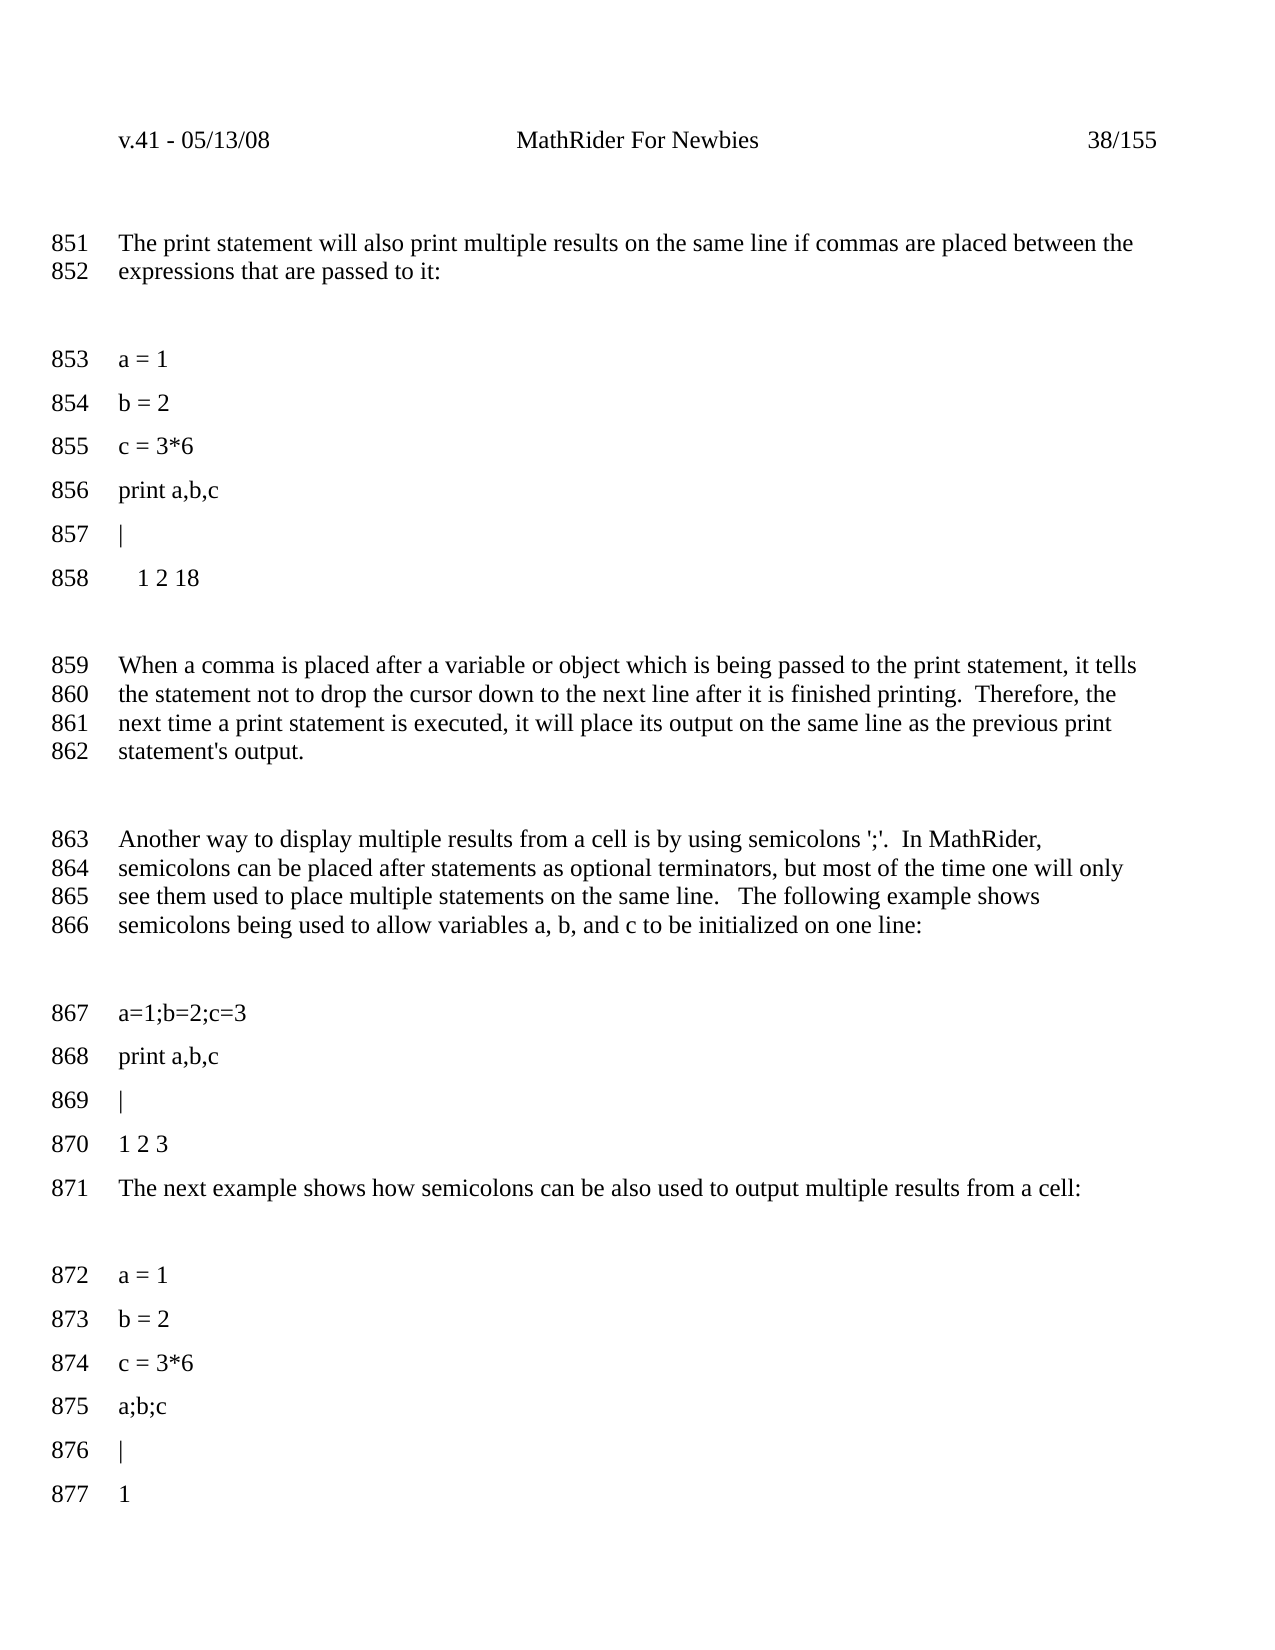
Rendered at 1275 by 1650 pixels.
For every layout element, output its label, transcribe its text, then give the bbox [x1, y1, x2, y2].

text print a,b,c [118, 1041, 1157, 1070]
text c = 3*6 [118, 1348, 1157, 1376]
text The next example shows how semicolons can be also used to output multiple results from a cell: [118, 1173, 1157, 1201]
text | [118, 1085, 1157, 1114]
text Another way to display multiple results from a cell is by using semicolons ';'. In MathRider, semicolons can be placed after statements as optional terminators, but most of the time one will only see them used to place multiple statements on the same line. The following example shows semicolons being used to allow variables a, b, and c to be initialized on one line: [118, 824, 1157, 939]
text | [118, 1435, 1157, 1464]
text The print statement will also print multiple results on the same line if commas are placed between the expressions that are passed to it: [118, 228, 1157, 285]
text b = 2 [118, 1304, 1157, 1333]
text a = 1 [118, 1260, 1157, 1289]
text | [118, 519, 1157, 548]
text a;b;c [118, 1391, 1157, 1420]
text 1 2 18 [118, 563, 1157, 591]
text print a,b,c [118, 475, 1157, 504]
text When a comma is placed after a variable or object which is being passed to the print statement, it tells the statement not to drop the cursor down to the next line after it is finished printing. Therefore, the next time a print statement is executed, it will place its output on the same line as the previous print statement's output. [118, 650, 1157, 765]
text c = 3*6 [118, 431, 1157, 460]
text 1 [118, 1479, 1157, 1508]
text 1 2 3 [118, 1129, 1157, 1158]
text a=1;b=2;c=3 [118, 998, 1157, 1026]
text a = 1 [118, 344, 1157, 373]
text b = 2 [118, 388, 1157, 416]
